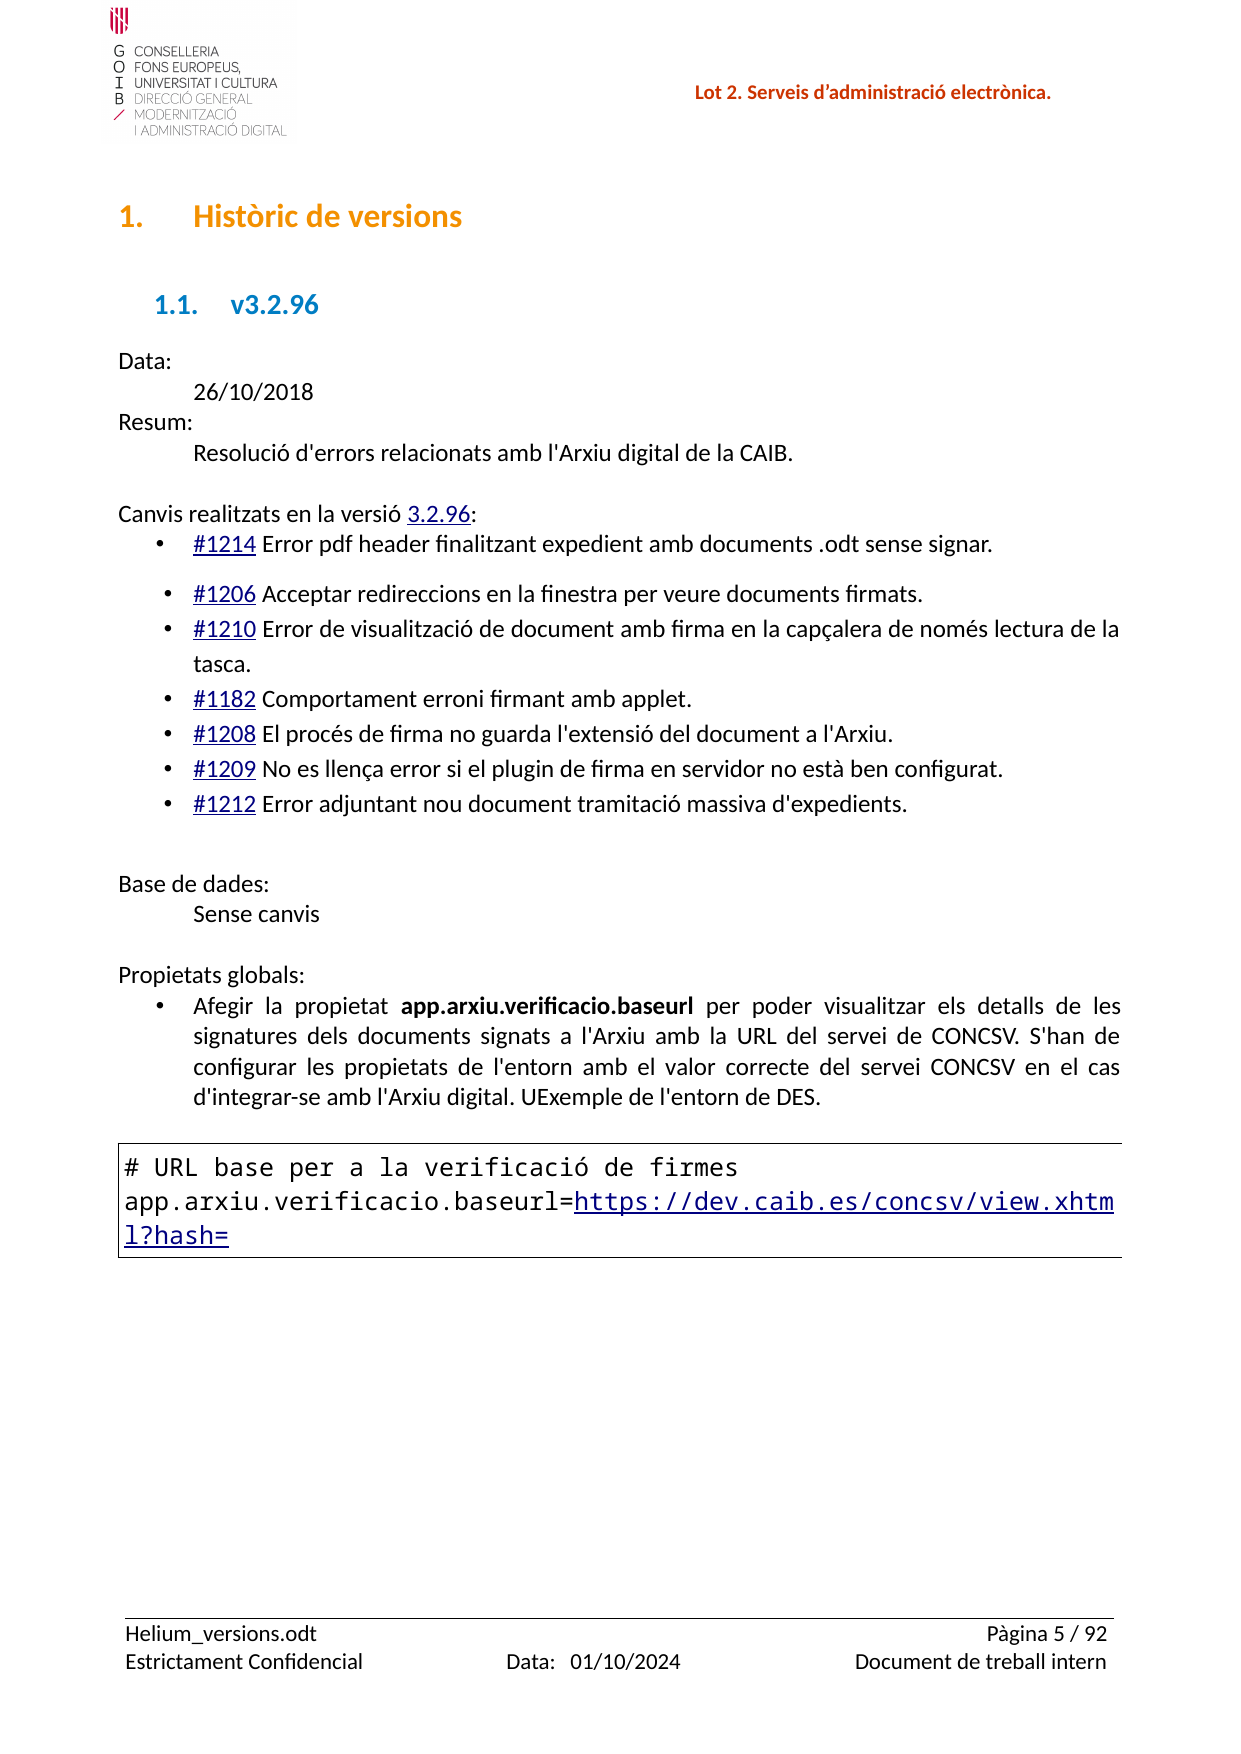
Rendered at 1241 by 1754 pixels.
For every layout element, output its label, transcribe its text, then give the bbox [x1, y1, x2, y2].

subtitle Històric de versions [118, 195, 1122, 236]
text Resolució d'errors relacionats amb l'Arxiu digital de la CAIB. [118, 437, 1122, 467]
list #1212 Error adjuntant nou document tramitació massiva d'expedients. [164, 788, 1122, 818]
text Sense canvis [118, 898, 1122, 929]
list #1214 Error pdf header finalitzant expedient amb documents .odt sense signar. [156, 528, 1122, 559]
picture [100, 0, 297, 144]
table_header # URL base per a la verificació de firmes app.arxiu.verificacio.baseurl=https://dev.caib.es/concsv/view.xhtml?hash= [119, 1144, 1122, 1257]
text 26/10/2018 [118, 376, 1122, 406]
list #1182 Comportament erroni firmant amb applet. [164, 683, 1122, 713]
list #1208 El procés de firma no guarda l'extensió del document a l'Arxiu. [164, 718, 1122, 748]
list Afegir la propietat app.arxiu.verificacio.baseurl per poder visualitzar els detalls de les signatures dels documents signats a l'Arxiu amb la URL del servei de CONCSV. S'han de configurar les propietats de l'entorn amb el valor correcte del servei CONCSV en el cas d'integrar-se amb l'Arxiu digital. UExemple de l'entorn de DES. [156, 990, 1122, 1112]
list #1209 No es llença error si el plugin de firma en servidor no està ben configurat. [164, 753, 1122, 783]
subtitle v3.2.96 [153, 286, 1122, 321]
text Resum: [118, 406, 1122, 437]
text Canvis realitzats en la versió 3.2.96: [118, 498, 1122, 528]
text Propietats globals: [118, 959, 1122, 990]
text Base de dades: [118, 868, 1122, 898]
list #1206 Acceptar redireccions en la finestra per veure documents firmats. [164, 578, 1122, 608]
text Data: [118, 345, 1122, 376]
list #1210 Error de visualització de document amb firma en la capçalera de només lectura de la tasca. [164, 613, 1122, 678]
